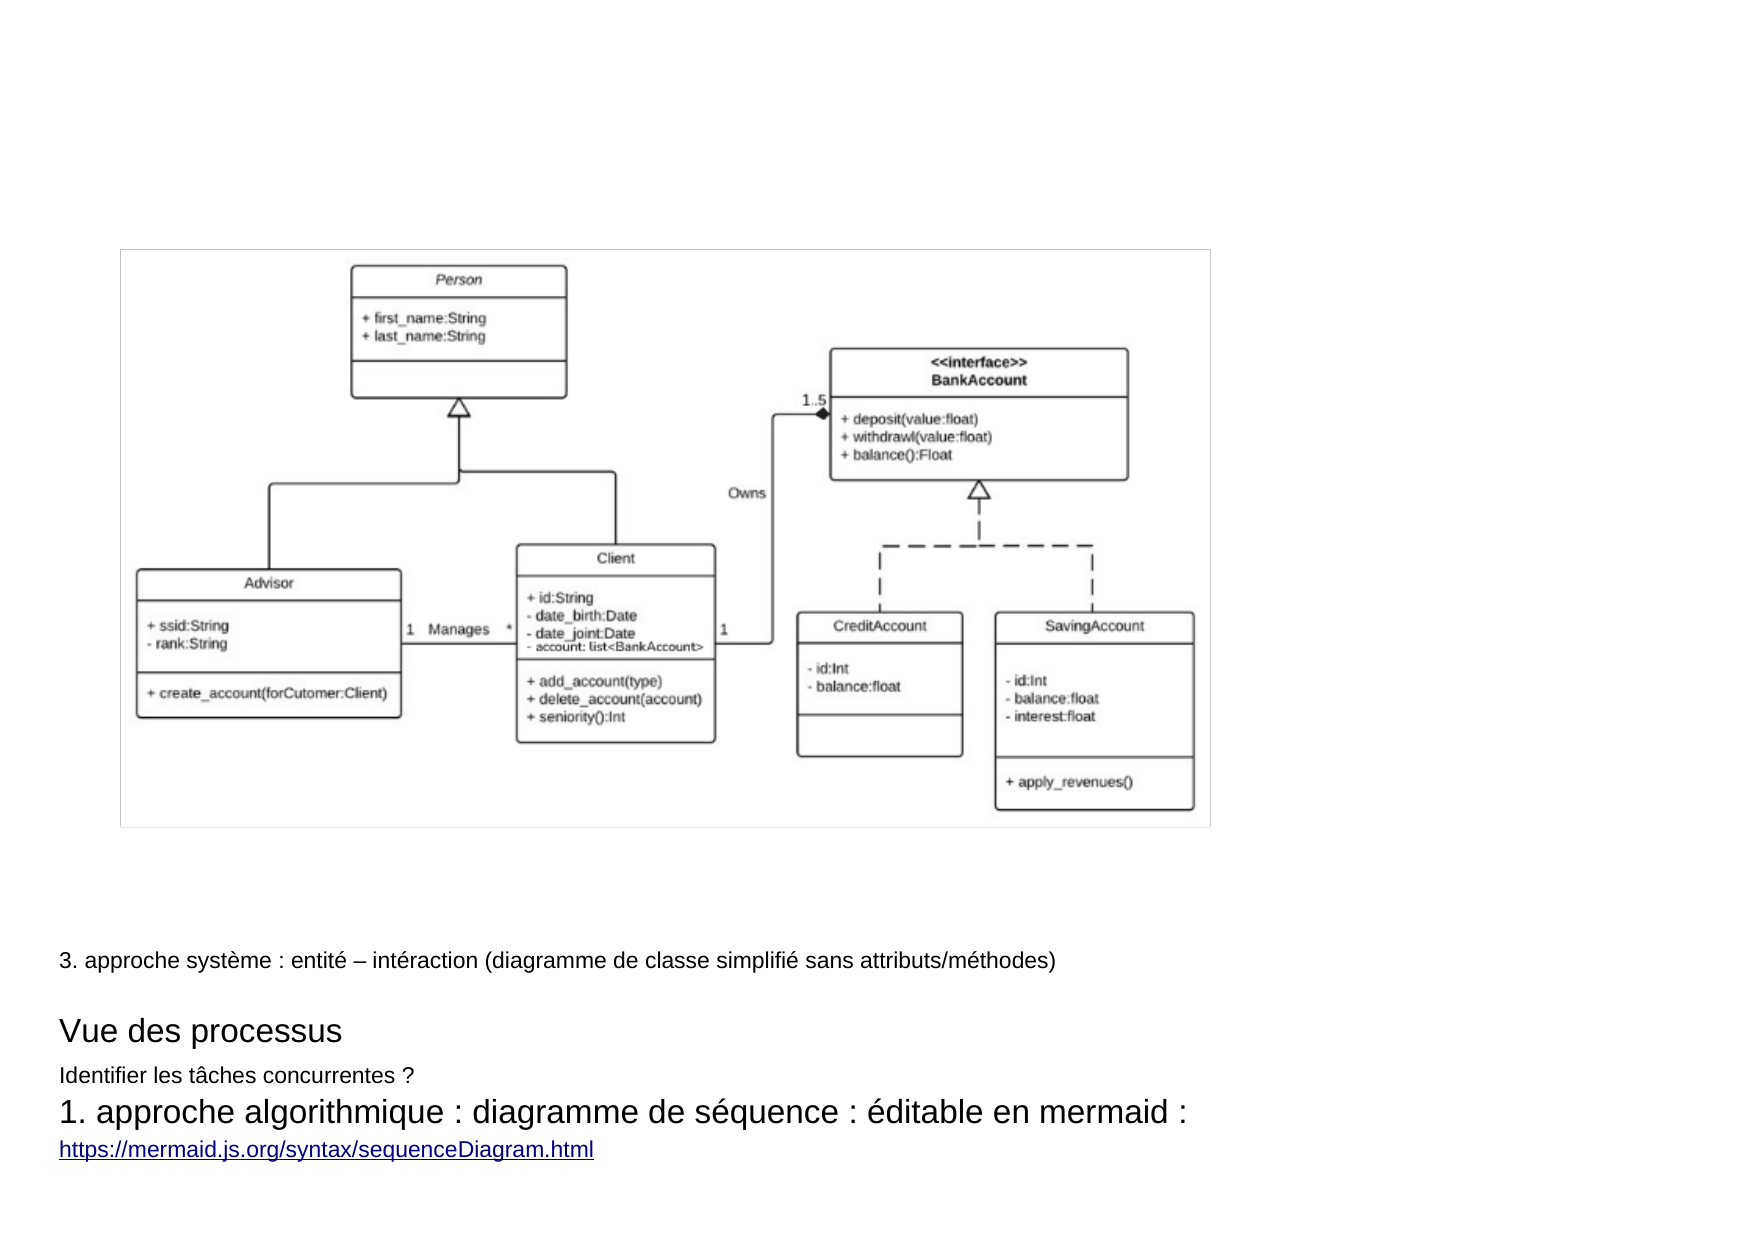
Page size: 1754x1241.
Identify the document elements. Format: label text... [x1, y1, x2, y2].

subtitle 3. approche système : entité – intéraction (diagramme de classe simplifié sans attributs/méthodes) [59, 947, 1695, 973]
text https://mermaid.js.org/syntax/sequenceDiagram.html [59, 1136, 1695, 1162]
subtitle Vue des processus [59, 1011, 1695, 1049]
text Identifier les tâches concurrentes ? [59, 1062, 1695, 1088]
picture [105, 234, 1225, 842]
text 1. approche algorithmique : diagramme de séquence : éditable en mermaid : [59, 1092, 1695, 1130]
